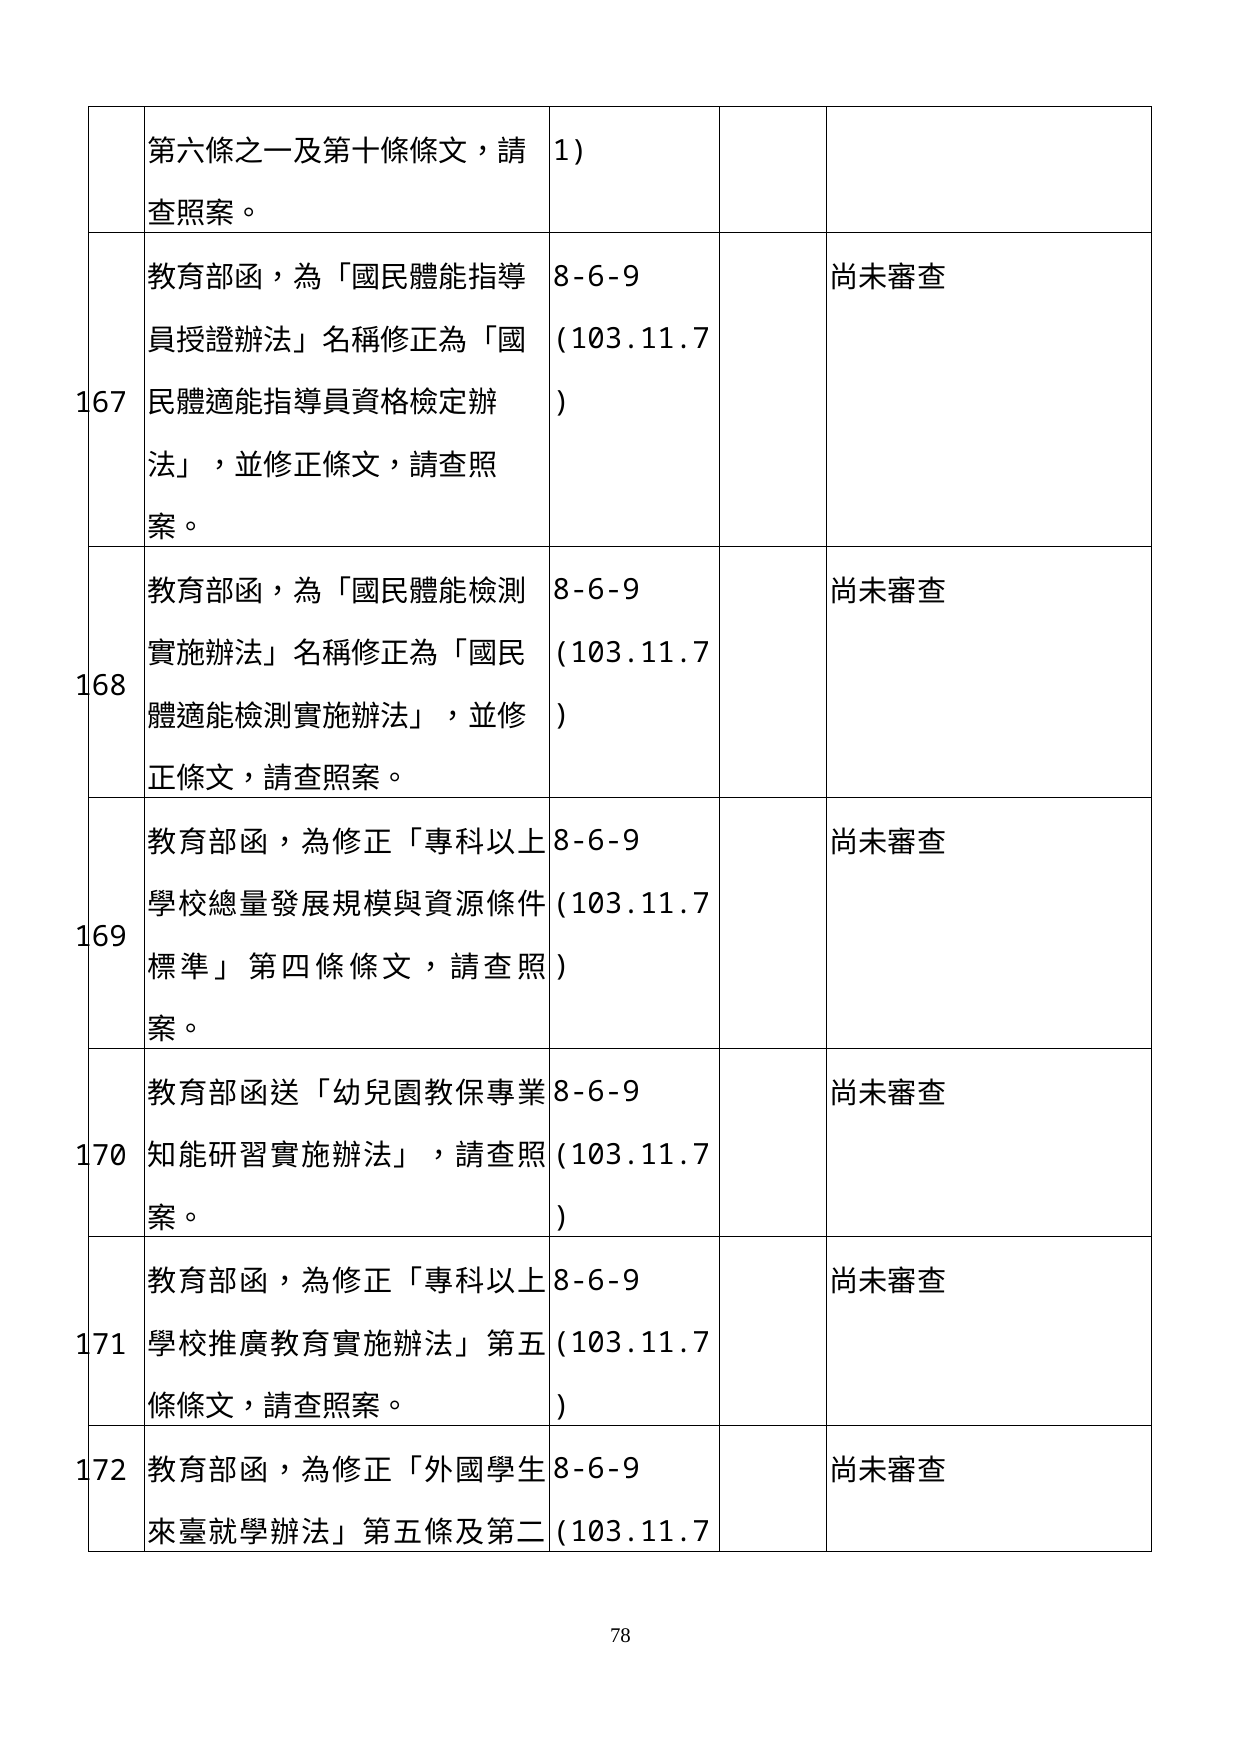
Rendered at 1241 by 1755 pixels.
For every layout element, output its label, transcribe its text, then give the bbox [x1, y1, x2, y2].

table_cell [720, 1049, 826, 1236]
table_cell 尚未審查 [827, 233, 1151, 546]
table_cell [89, 1237, 144, 1425]
table_cell 尚未審查 [827, 1426, 1151, 1551]
table_cell [720, 233, 826, 546]
table_cell 教育部函，為「國民體能指導員授證辦法」名稱修正為「國民體適能指導員資格檢定辦法」，並修正條文，請查照案。 [145, 233, 549, 546]
table_cell 8-6-9 (103.11.7 [550, 1426, 719, 1551]
table_cell 8-6-9 (103.11.7) [550, 798, 719, 1048]
table_cell 8-6-9 (103.11.7) [550, 1049, 719, 1236]
table_cell [89, 233, 144, 546]
table_cell 尚未審查 [827, 1049, 1151, 1236]
table_cell [720, 1426, 826, 1551]
table_cell 教育部函，為修正「專科以上學校推廣教育實施辦法」第五條條文，請查照案。 [145, 1237, 549, 1425]
table_cell [89, 107, 144, 232]
table_cell 尚未審查 [827, 547, 1151, 797]
table_cell [89, 1426, 144, 1551]
table_cell 1) [550, 107, 719, 232]
table_cell [89, 798, 144, 1048]
table_cell [89, 1049, 144, 1236]
table_cell 8-6-9 (103.11.7) [550, 233, 719, 546]
table_cell [827, 107, 1151, 232]
table_cell 教育部函，為修正「外國學生來臺就學辦法」第五條及第二 [145, 1426, 549, 1551]
table_cell 尚未審查 [827, 1237, 1151, 1425]
table_cell [720, 107, 826, 232]
table_cell 教育部函，為修正「專科以上學校總量發展規模與資源條件標準」第四條條文，請查照案。 [145, 798, 549, 1048]
table_cell [720, 1237, 826, 1425]
table_cell 教育部函送「幼兒園教保專業知能研習實施辦法」，請查照案。 [145, 1049, 549, 1236]
table_cell 8-6-9 (103.11.7) [550, 1237, 719, 1425]
table_cell 8-6-9 (103.11.7) [550, 547, 719, 797]
table_cell 第六條之一及第十條條文，請查照案。 [145, 107, 549, 232]
table_cell 尚未審查 [827, 798, 1151, 1048]
table_cell 教育部函，為「國民體能檢測實施辦法」名稱修正為「國民體適能檢測實施辦法」，並修正條文，請查照案。 [145, 547, 549, 797]
table_cell [720, 547, 826, 797]
table_cell [720, 798, 826, 1048]
table_cell [89, 547, 144, 797]
